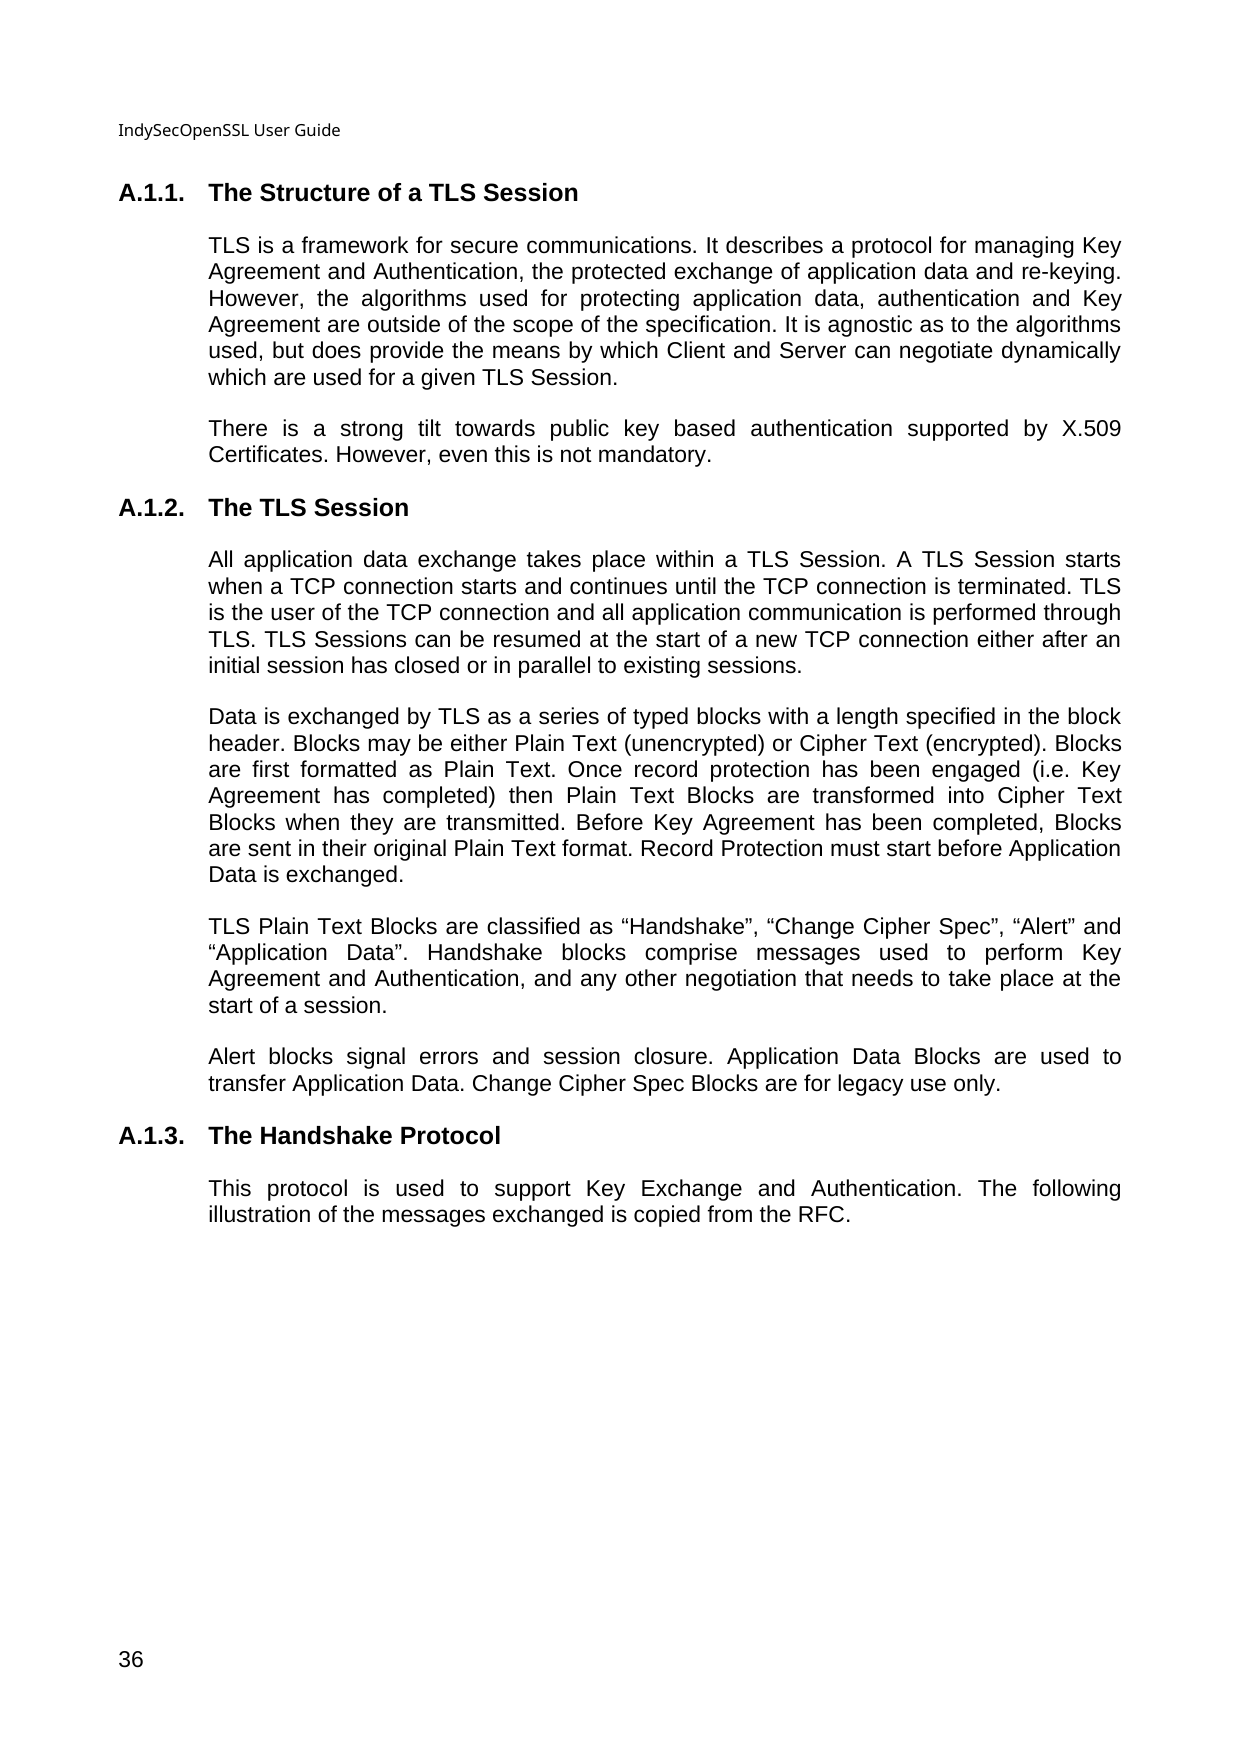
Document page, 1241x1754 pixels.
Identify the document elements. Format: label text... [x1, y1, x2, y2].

text Data is exchanged by TLS as a series of typed blocks with a length specified in the block header. Blocks may be either Plain Text (unencrypted) or Cipher Text (encrypted). Blocks are first formatted as Plain Text. Once record protection has been engaged (i.e. Key Agreement has completed) then Plain Text Blocks are transformed into Cipher Text Blocks when they are transmitted. Before Key Agreement has been completed, Blocks are sent in their original Plain Text format. Record Protection must start before Application Data is exchanged. [208, 703, 1122, 888]
subtitle The Handshake Protocol [118, 1121, 1122, 1149]
subtitle The TLS Session [118, 493, 1122, 521]
text There is a strong tilt towards public key based authentication supported by X.509 Certificates. However, even this is not mandatory. [208, 415, 1122, 468]
text TLS Plain Text Blocks are classified as “Handshake”, “Change Cipher Spec”, “Alert” and “Application Data”. Handshake blocks comprise messages used to perform Key Agreement and Authentication, and any other negotiation that needs to take place at the start of a session. [208, 913, 1122, 1018]
text Alert blocks signal errors and session closure. Application Data Blocks are used to transfer Application Data. Change Cipher Spec Blocks are for legacy use only. [208, 1043, 1122, 1096]
text TLS is a framework for secure communications. It describes a protocol for managing Key Agreement and Authentication, the protected exchange of application data and re-keying. However, the algorithms used for protecting application data, authentication and Key Agreement are outside of the scope of the specification. It is agnostic as to the algorithms used, but does provide the means by which Client and Server can negotiate dynamically which are used for a given TLS Session. [208, 232, 1122, 390]
text This protocol is used to support Key Exchange and Authentication. The following illustration of the messages exchanged is copied from the RFC. [208, 1174, 1122, 1227]
text All application data exchange takes place within a TLS Session. A TLS Session starts when a TCP connection starts and continues until the TCP connection is terminated. TLS is the user of the TCP connection and all application communication is performed through TLS. TLS Sessions can be resumed at the start of a new TCP connection either after an initial session has closed or in parallel to existing sessions. [208, 546, 1122, 678]
subtitle The Structure of a TLS Session [118, 178, 1122, 207]
